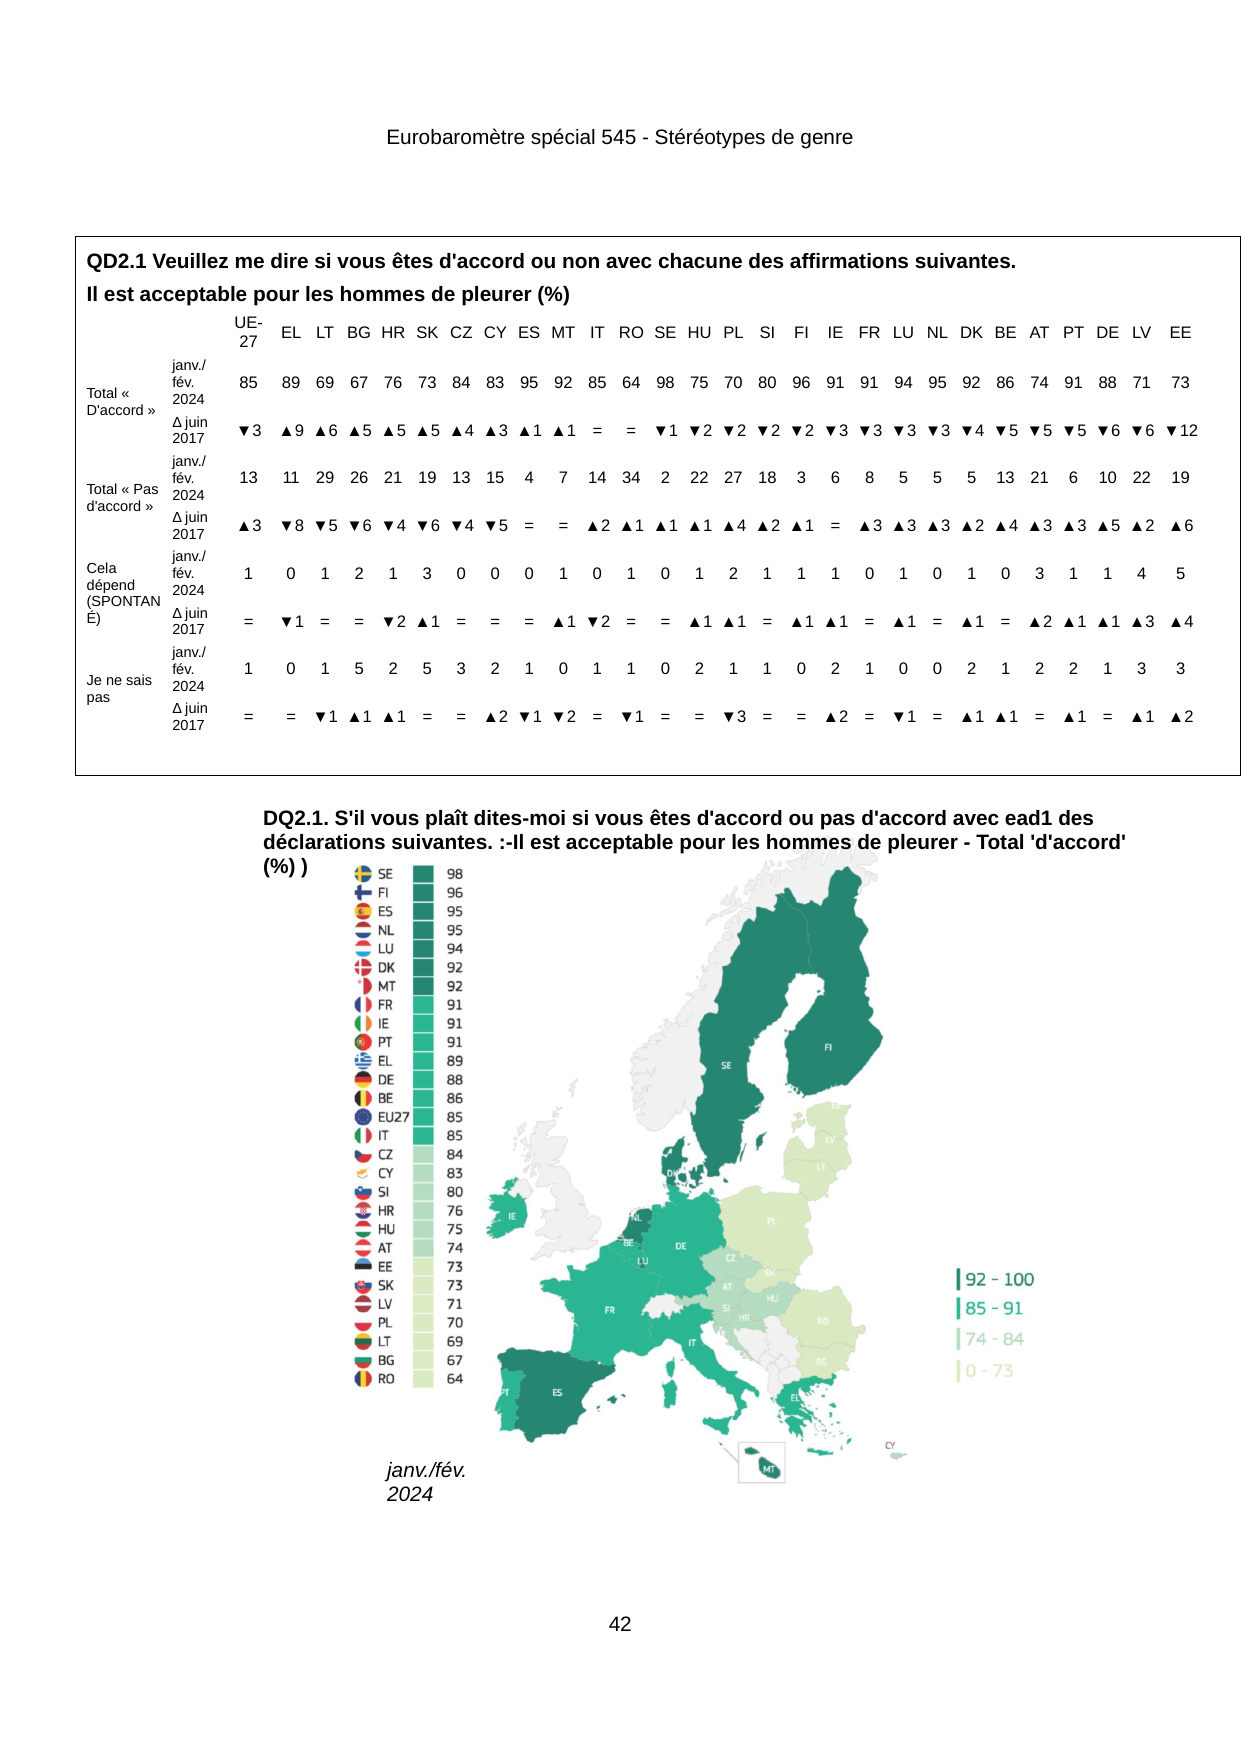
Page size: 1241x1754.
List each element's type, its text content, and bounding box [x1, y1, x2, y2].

table_cell LT [308, 310, 342, 354]
table_cell 21 [376, 450, 410, 506]
table_cell 3 [1022, 545, 1056, 601]
table_cell = [648, 697, 682, 736]
table_cell IT [580, 310, 614, 354]
table_cell = [580, 697, 614, 736]
table_cell ▼12 [1159, 410, 1202, 450]
table_cell 0 [648, 641, 682, 697]
table_cell ▲5 [1090, 506, 1124, 545]
table_cell Δ juin 2017 [169, 506, 223, 545]
table_cell 4 [1125, 545, 1158, 601]
table_cell ▲5 [342, 410, 376, 450]
table_cell 7 [546, 450, 580, 506]
table_cell 1 [614, 545, 648, 601]
table_cell EE [1159, 310, 1202, 354]
table_cell SK [410, 310, 444, 354]
table_cell ▼3 [852, 410, 886, 450]
table_cell BG [342, 310, 376, 354]
table_cell ▼1 [614, 697, 648, 736]
table_cell 98 [648, 354, 682, 410]
table_cell = [1022, 697, 1056, 736]
table_cell 1 [852, 641, 886, 697]
table_cell AT [1022, 310, 1056, 354]
table_cell 91 [1056, 354, 1090, 410]
table_cell 85 [223, 354, 274, 410]
table_cell ▼3 [886, 410, 920, 450]
table_cell ▲1 [410, 601, 444, 641]
table_cell ▼2 [784, 410, 818, 450]
table_cell ▲2 [1125, 506, 1158, 545]
table_cell = [342, 601, 376, 641]
table_cell LU [886, 310, 920, 354]
table_cell RO [614, 310, 648, 354]
table_cell ▲2 [1022, 601, 1056, 641]
table_cell 2 [682, 641, 716, 697]
table_cell PT [1056, 310, 1090, 354]
table_cell Total « Pas d'accord » [84, 450, 169, 545]
table_cell = [512, 601, 546, 641]
table_cell 0 [274, 545, 308, 601]
table_cell 13 [223, 450, 274, 506]
table_cell = [308, 601, 342, 641]
table_cell Je ne sais pas [84, 641, 169, 736]
table_header QD2.1 Veuillez me dire si vous êtes d'accord ou non avec chacune des affirmations suivantes. [84, 245, 1202, 278]
table_cell 85 [580, 354, 614, 410]
table_cell ▲4 [444, 410, 478, 450]
table_cell 1 [818, 545, 852, 601]
table_cell 1 [886, 545, 920, 601]
table_cell ▲1 [1056, 601, 1090, 641]
table_cell CY [478, 310, 512, 354]
table_cell CZ [444, 310, 478, 354]
table_cell 0 [580, 545, 614, 601]
table_cell 0 [886, 641, 920, 697]
table_cell 92 [954, 354, 988, 410]
table_cell 1 [1056, 545, 1090, 601]
table_cell ▼3 [223, 410, 274, 450]
table_cell 2 [478, 641, 512, 697]
table_cell 2 [1022, 641, 1056, 697]
table_cell 95 [512, 354, 546, 410]
table_cell 71 [1125, 354, 1158, 410]
table_cell ▲1 [512, 410, 546, 450]
table_cell EL [274, 310, 308, 354]
table_cell ▼5 [478, 506, 512, 545]
table_cell 0 [512, 545, 546, 601]
table_cell = [546, 506, 580, 545]
table_cell 3 [1125, 641, 1158, 697]
table_cell 0 [274, 641, 308, 697]
table_cell janv./fév. 2024 [169, 450, 223, 506]
table_cell ▲2 [1159, 697, 1202, 736]
table_cell 2 [1056, 641, 1090, 697]
table_cell [169, 310, 223, 354]
table_cell ▼1 [648, 410, 682, 450]
table_cell HR [376, 310, 410, 354]
table_cell ▼8 [274, 506, 308, 545]
table_cell 27 [716, 450, 750, 506]
table_cell ▼1 [274, 601, 308, 641]
table_cell FR [852, 310, 886, 354]
table_cell ▼5 [1022, 410, 1056, 450]
table_cell ▼5 [308, 506, 342, 545]
table_cell 75 [682, 354, 716, 410]
table_cell ▲1 [784, 506, 818, 545]
table_cell ▲4 [716, 506, 750, 545]
table_cell 8 [852, 450, 886, 506]
table_cell ▲1 [716, 601, 750, 641]
table_cell 1 [580, 641, 614, 697]
table_cell 2 [376, 641, 410, 697]
table_cell ▲3 [886, 506, 920, 545]
table_cell 0 [988, 545, 1022, 601]
table_cell ▲5 [410, 410, 444, 450]
table_cell 1 [954, 545, 988, 601]
table_cell ES [512, 310, 546, 354]
table_cell ▲1 [988, 697, 1022, 736]
table_cell ▼6 [410, 506, 444, 545]
table_cell PL [716, 310, 750, 354]
table_cell ▼3 [818, 410, 852, 450]
table_cell ▲1 [1125, 697, 1158, 736]
table_cell 5 [886, 450, 920, 506]
table_cell ▼2 [750, 410, 784, 450]
table_cell ▼4 [954, 410, 988, 450]
table_cell ▲2 [818, 697, 852, 736]
table_cell 96 [784, 354, 818, 410]
table_cell Total « D'accord » [84, 354, 169, 450]
table_cell ▲3 [478, 410, 512, 450]
table_cell 84 [444, 354, 478, 410]
picture [326, 806, 1052, 1495]
table_cell 29 [308, 450, 342, 506]
table_cell 0 [648, 545, 682, 601]
table_cell janv./fév. 2024 [169, 641, 223, 697]
table_cell 1 [223, 545, 274, 601]
table_cell 88 [1090, 354, 1124, 410]
table_cell ▼6 [1090, 410, 1124, 450]
table_cell ▲1 [1056, 697, 1090, 736]
table_cell = [648, 601, 682, 641]
table_cell 73 [1159, 354, 1202, 410]
table_cell 22 [682, 450, 716, 506]
table_cell 5 [410, 641, 444, 697]
table_cell 92 [546, 354, 580, 410]
table_cell 0 [444, 545, 478, 601]
table_cell 1 [750, 641, 784, 697]
table_cell 1 [308, 545, 342, 601]
table_cell 34 [614, 450, 648, 506]
table_cell ▲1 [886, 601, 920, 641]
table_cell 22 [1125, 450, 1158, 506]
table_cell HU [682, 310, 716, 354]
table_cell ▲3 [223, 506, 274, 545]
table_cell 3 [1159, 641, 1202, 697]
table_cell ▼4 [376, 506, 410, 545]
table_cell 0 [546, 641, 580, 697]
table_cell ▼6 [1125, 410, 1158, 450]
table_cell SI [750, 310, 784, 354]
table_cell DE [1090, 310, 1124, 354]
table_cell = [682, 697, 716, 736]
table_cell 1 [716, 641, 750, 697]
table_cell 19 [410, 450, 444, 506]
table_cell IE [818, 310, 852, 354]
table_cell = [614, 410, 648, 450]
table_cell ▼5 [1056, 410, 1090, 450]
table_cell = [444, 697, 478, 736]
table_cell 1 [988, 641, 1022, 697]
table_cell 10 [1090, 450, 1124, 506]
table_cell 13 [988, 450, 1022, 506]
table_cell ▲1 [648, 506, 682, 545]
table_cell = [920, 697, 954, 736]
table_cell 76 [376, 354, 410, 410]
table_cell 5 [954, 450, 988, 506]
table_cell = [444, 601, 478, 641]
table_cell 0 [784, 641, 818, 697]
table_cell BE [988, 310, 1022, 354]
table_cell 19 [1159, 450, 1202, 506]
table_cell MT [546, 310, 580, 354]
table_cell = [784, 697, 818, 736]
table_cell 2 [648, 450, 682, 506]
table_cell 91 [818, 354, 852, 410]
table_cell ▼2 [580, 601, 614, 641]
table_cell ▲1 [342, 697, 376, 736]
table_cell ▲2 [954, 506, 988, 545]
table_cell ▲2 [478, 697, 512, 736]
table_cell = [852, 601, 886, 641]
table_cell 1 [614, 641, 648, 697]
table_cell 11 [274, 450, 308, 506]
table_cell 26 [342, 450, 376, 506]
table_cell = [223, 697, 274, 736]
table_cell ▼4 [444, 506, 478, 545]
picture [401, 1488, 408, 1495]
table_cell ▲6 [308, 410, 342, 450]
table_cell Δ juin 2017 [169, 410, 223, 450]
table_cell ▲2 [750, 506, 784, 545]
table_cell 1 [376, 545, 410, 601]
table_cell = [750, 601, 784, 641]
table_cell = [920, 601, 954, 641]
table_cell DK [954, 310, 988, 354]
table_cell ▲3 [1125, 601, 1158, 641]
table_cell ▲1 [1090, 601, 1124, 641]
table_cell ▲4 [1159, 601, 1202, 641]
table_cell ▼1 [886, 697, 920, 736]
table_cell 6 [1056, 450, 1090, 506]
table_cell 89 [274, 354, 308, 410]
table_cell 14 [580, 450, 614, 506]
table_cell 5 [1159, 545, 1202, 601]
table_cell ▲2 [580, 506, 614, 545]
table_cell 2 [342, 545, 376, 601]
table_cell ▲1 [784, 601, 818, 641]
table_cell ▲5 [376, 410, 410, 450]
table_cell 1 [682, 545, 716, 601]
table_cell = [512, 506, 546, 545]
table_cell LV [1125, 310, 1158, 354]
table_cell Cela dépend (SPONTANÉ) [84, 545, 169, 641]
table_cell 2 [954, 641, 988, 697]
table_cell ▼1 [308, 697, 342, 736]
table_cell 1 [512, 641, 546, 697]
table_cell ▲1 [954, 697, 988, 736]
table_cell janv./fév. 2024 [169, 545, 223, 601]
table_cell 73 [410, 354, 444, 410]
table_cell = [223, 601, 274, 641]
table_cell 13 [444, 450, 478, 506]
table_cell ▼2 [716, 410, 750, 450]
table_cell 2 [818, 641, 852, 697]
table_cell 1 [750, 545, 784, 601]
table_cell 0 [478, 545, 512, 601]
table_cell 5 [920, 450, 954, 506]
table_cell 3 [784, 450, 818, 506]
table_cell ▲4 [988, 506, 1022, 545]
table_cell ▼2 [376, 601, 410, 641]
table_cell 3 [410, 545, 444, 601]
table_cell ▲3 [852, 506, 886, 545]
table_cell ▲1 [682, 506, 716, 545]
table_cell FI [784, 310, 818, 354]
table_cell ▲1 [546, 601, 580, 641]
table_cell ▲1 [954, 601, 988, 641]
table_cell ▼2 [682, 410, 716, 450]
table_cell 5 [342, 641, 376, 697]
table_cell ▼6 [342, 506, 376, 545]
table_cell 91 [852, 354, 886, 410]
table_cell = [988, 601, 1022, 641]
table_cell ▲1 [376, 697, 410, 736]
table_cell ▼3 [920, 410, 954, 450]
table_cell ▲9 [274, 410, 308, 450]
table_cell 95 [920, 354, 954, 410]
table_cell Δ juin 2017 [169, 601, 223, 641]
table_cell [84, 310, 169, 354]
table_cell ▼5 [988, 410, 1022, 450]
table_cell ▲3 [920, 506, 954, 545]
table_cell ▲1 [818, 601, 852, 641]
table_cell = [274, 697, 308, 736]
table_cell = [1090, 697, 1124, 736]
table_cell = [818, 506, 852, 545]
table_cell = [852, 697, 886, 736]
table_cell 86 [988, 354, 1022, 410]
table_cell 1 [784, 545, 818, 601]
table_cell = [478, 601, 512, 641]
table_cell = [614, 601, 648, 641]
table_cell ▲1 [614, 506, 648, 545]
table_cell 94 [886, 354, 920, 410]
table_cell ▲1 [682, 601, 716, 641]
table_cell 83 [478, 354, 512, 410]
table_cell Il est acceptable pour les hommes de pleurer (%) [84, 278, 1202, 310]
table_cell 1 [223, 641, 274, 697]
table_cell = [580, 410, 614, 450]
table_cell 6 [818, 450, 852, 506]
table_cell UE-27 [223, 310, 274, 354]
table_cell 69 [308, 354, 342, 410]
table_cell NL [920, 310, 954, 354]
table_cell = [750, 697, 784, 736]
table_cell 2 [716, 545, 750, 601]
table_cell 0 [852, 545, 886, 601]
table_cell 1 [546, 545, 580, 601]
table_cell 3 [444, 641, 478, 697]
table_cell 21 [1022, 450, 1056, 506]
table_cell janv./fév. 2024 [169, 354, 223, 410]
table_cell 70 [716, 354, 750, 410]
table_cell ▼1 [512, 697, 546, 736]
table_cell 4 [512, 450, 546, 506]
table_cell 0 [920, 545, 954, 601]
table_cell 0 [920, 641, 954, 697]
table_cell 64 [614, 354, 648, 410]
table_cell 1 [1090, 545, 1124, 601]
table_cell ▼2 [546, 697, 580, 736]
table_cell 1 [1090, 641, 1124, 697]
table_cell ▲1 [546, 410, 580, 450]
table_cell 74 [1022, 354, 1056, 410]
table_cell 80 [750, 354, 784, 410]
table_cell ▲3 [1056, 506, 1090, 545]
table_cell Δ juin 2017 [169, 697, 223, 736]
table_cell 1 [308, 641, 342, 697]
table_cell 15 [478, 450, 512, 506]
table_cell ▲6 [1159, 506, 1202, 545]
table_cell 67 [342, 354, 376, 410]
table_cell = [410, 697, 444, 736]
table_cell SE [648, 310, 682, 354]
table_cell 18 [750, 450, 784, 506]
table_cell ▼3 [716, 697, 750, 736]
table_cell ▲3 [1022, 506, 1056, 545]
